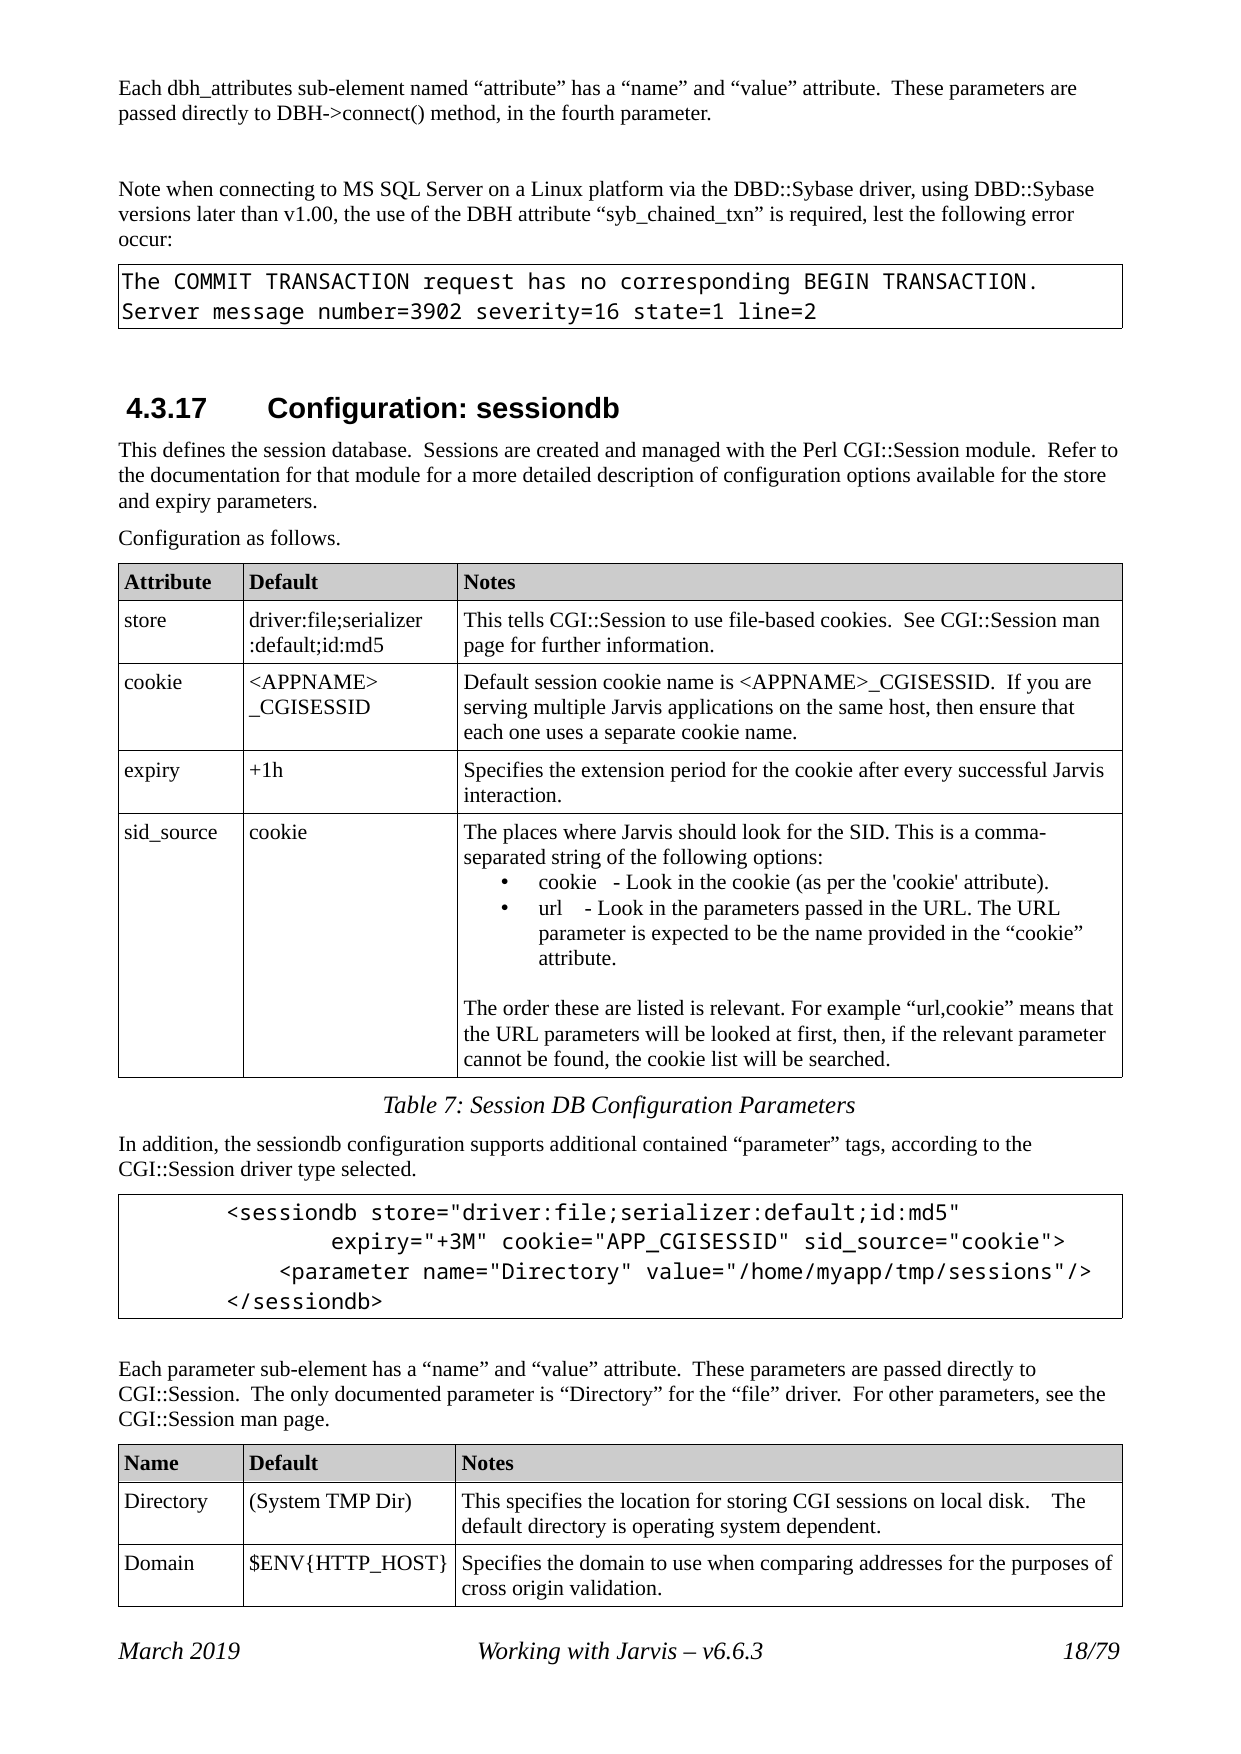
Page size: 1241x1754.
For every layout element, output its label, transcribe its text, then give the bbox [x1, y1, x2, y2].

table_cell This specifies the location for storing CGI sessions on local disk. The default directory is operating system dependent. [456, 1483, 1122, 1544]
table_header Default [244, 1445, 455, 1481]
text <sessiondb store="driver:file;serializer:default;id:md5" [119, 1195, 1122, 1224]
text Configuration as follows. [118, 525, 1122, 551]
subtitle Configuration: sessiondb [118, 391, 1122, 425]
table_cell +1h [244, 751, 457, 813]
table_cell cookie [119, 664, 243, 750]
table_cell Domain [119, 1545, 243, 1606]
table_header Attribute [119, 564, 243, 600]
text The COMMIT TRANSACTION request has no corresponding BEGIN TRANSACTION. Server message number=3902 severity=16 state=1 line=2 [119, 265, 1122, 328]
text </sessiondb> [119, 1283, 1122, 1318]
text This defines the session database. Sessions are created and managed with the Perl CGI::Session module. Refer to the documentation for that module for a more detailed description of configuration options available for the store and expiry parameters. [118, 437, 1122, 513]
table_cell <APPNAME> _CGISESSID [244, 664, 457, 750]
table_cell Directory [119, 1483, 243, 1544]
text Table 7: Session DB Configuration Parameters [118, 1090, 1122, 1118]
table_header Notes [458, 564, 1122, 600]
text expiry="+3M" cookie="APP_CGISESSID" sid_source="cookie"> [119, 1224, 1122, 1253]
table_cell store [119, 601, 243, 663]
table_cell Specifies the domain to use when comparing addresses for the purposes of cross origin validation. [456, 1545, 1122, 1606]
table_cell $ENV{HTTP_HOST} [244, 1545, 455, 1606]
table_cell sid_source [119, 814, 243, 1077]
table_cell expiry [119, 751, 243, 813]
table_cell The places where Jarvis should look for the SID. This is a comma-separated string of the following options: cookie - Look in the cookie (as per the 'cookie' attribute). url - Look in the parameters passed in the URL. The URL parameter is expected to be the name provided in the “cookie” attribute. The order these are listed is relevant. For example “url,cookie” means that the URL parameters will be looked at first, then, if the relevant parameter cannot be found, the cookie list will be searched. [458, 814, 1122, 1077]
table_cell driver:file;serializer :default;id:md5 [244, 601, 457, 663]
text <parameter name="Directory" value="/home/myapp/tmp/sessions"/> [119, 1253, 1122, 1283]
text Each dbh_attributes sub-element named “attribute” has a “name” and “value” attribute. These parameters are passed directly to DBH->connect() method, in the fourth parameter. [118, 75, 1122, 125]
table_cell cookie [244, 814, 457, 1077]
table_header Default [244, 564, 457, 600]
table_header Notes [456, 1445, 1122, 1481]
table_cell Default session cookie name is <APPNAME>_CGISESSID. If you are serving multiple Jarvis applications on the same host, then ensure that each one uses a separate cookie name. [458, 664, 1122, 750]
table_cell This tells CGI::Session to use file-based cookies. See CGI::Session man page for further information. [458, 601, 1122, 663]
table_header Name [119, 1445, 243, 1481]
text In addition, the sessiondb configuration supports additional contained “parameter” tags, according to the CGI::Session driver type selected. [118, 1131, 1122, 1181]
table_cell Specifies the extension period for the cookie after every successful Jarvis interaction. [458, 751, 1122, 813]
table_cell (System TMP Dir) [244, 1483, 455, 1544]
text Each parameter sub-element has a “name” and “value” attribute. These parameters are passed directly to CGI::Session. The only documented parameter is “Directory” for the “file” driver. For other parameters, see the CGI::Session man page. [118, 1356, 1122, 1432]
text Note when connecting to MS SQL Server on a Linux platform via the DBD::Sybase driver, using DBD::Sybase versions later than v1.00, the use of the DBH attribute “syb_chained_txn” is required, lest the following error occur: [118, 176, 1122, 251]
